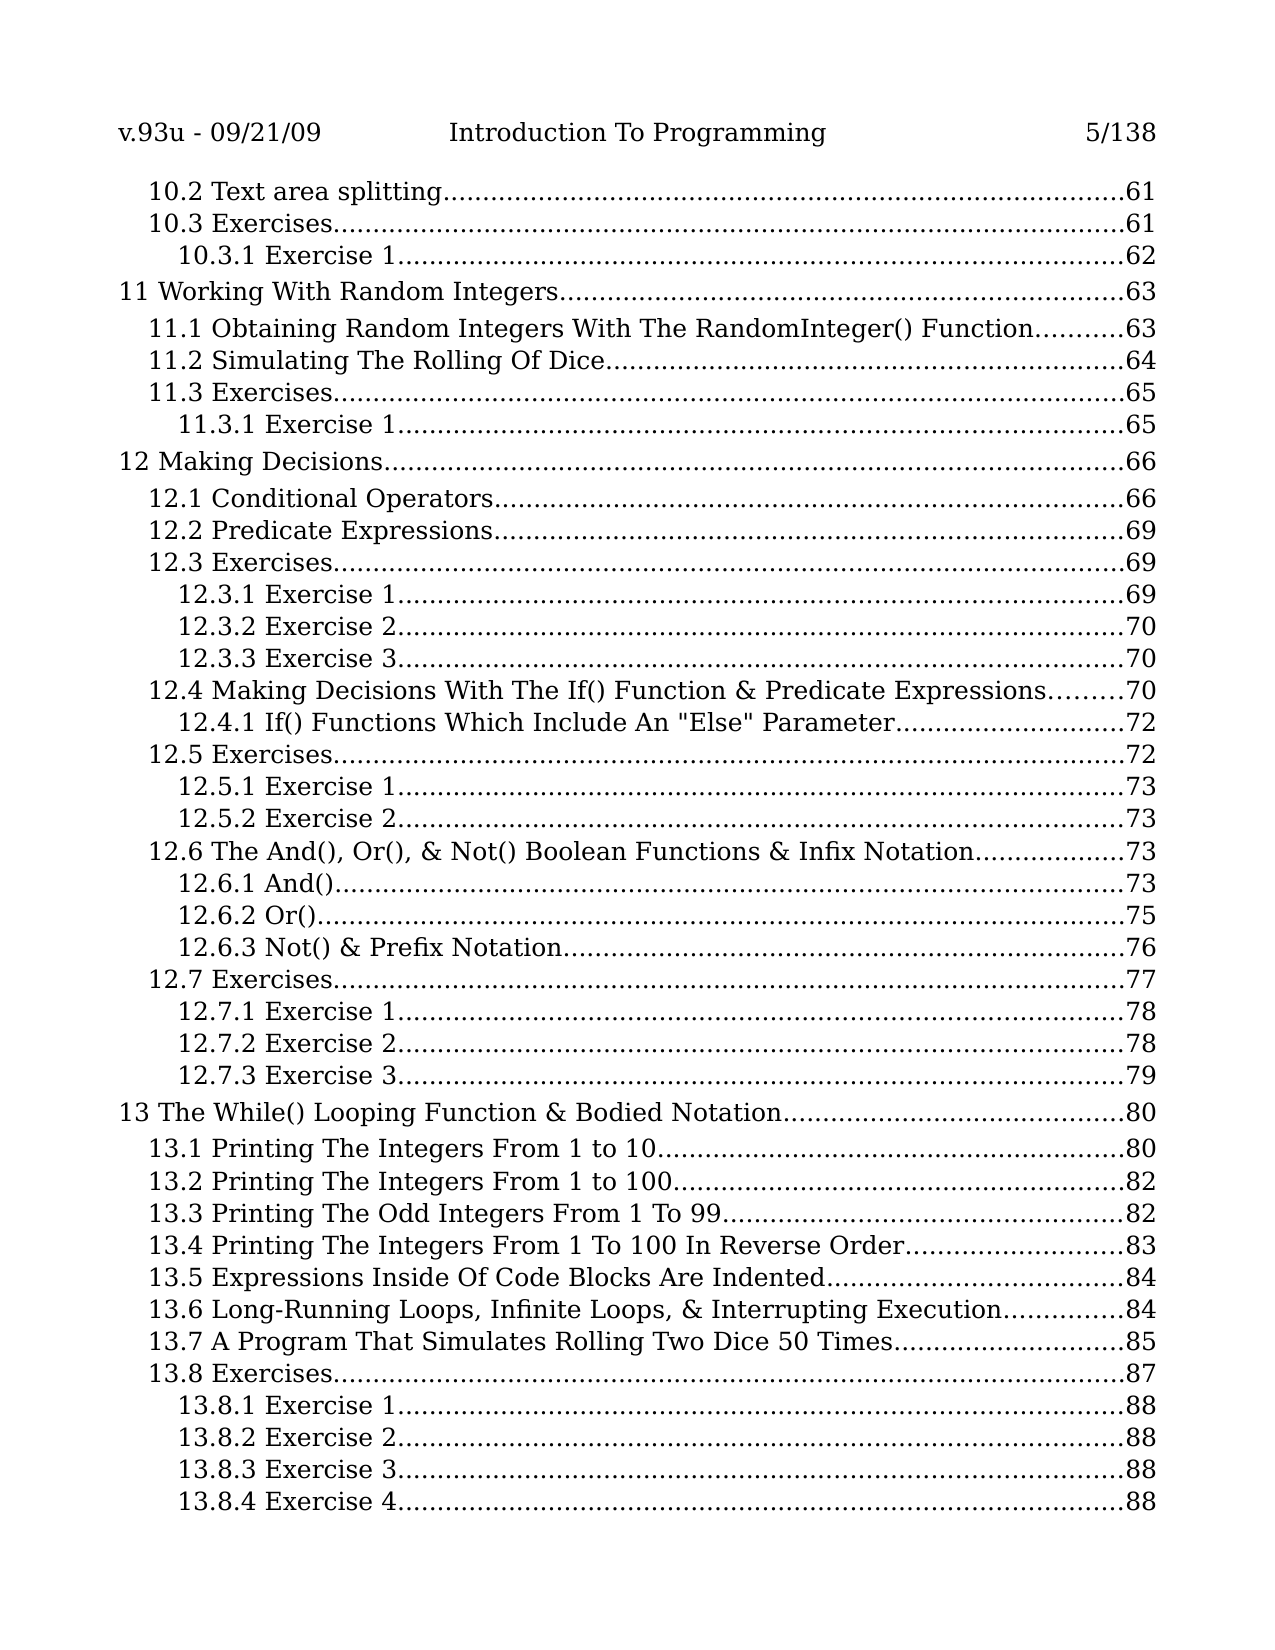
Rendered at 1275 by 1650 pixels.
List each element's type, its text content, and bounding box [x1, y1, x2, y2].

text 12.3.1 Exercise 1 69 [177, 580, 1157, 609]
text 13.8 Exercises 87 [148, 1359, 1157, 1388]
text 12.6.3 Not() & Prefix Notation 76 [177, 933, 1157, 962]
text 13.5 Expressions Inside Of Code Blocks Are Indented 84 [148, 1263, 1157, 1292]
text 12.3.2 Exercise 2 70 [177, 612, 1157, 641]
text 10.2 Text area splitting 61 [148, 177, 1157, 206]
text 11.1 Obtaining Random Integers With The RandomInteger() Function 63 [148, 314, 1157, 343]
text 12.6.1 And() 73 [177, 869, 1157, 898]
text 11.3.1 Exercise 1 65 [177, 411, 1157, 440]
text 13.7 A Program That Simulates Rolling Two Dice 50 Times 85 [148, 1327, 1157, 1356]
text 12.1 Conditional Operators 66 [148, 484, 1157, 513]
text 12.5.1 Exercise 1 73 [177, 773, 1157, 802]
text 11.2 Simulating The Rolling Of Dice 64 [148, 346, 1157, 376]
text 12.4 Making Decisions With The If() Function & Predicate Expressions 70 [148, 676, 1157, 706]
text 12.7.2 Exercise 2 78 [177, 1029, 1157, 1058]
text 13.1 Printing The Integers From 1 to 10 80 [148, 1135, 1157, 1164]
text 13.8.4 Exercise 4 88 [177, 1488, 1157, 1517]
text 10.3.1 Exercise 1 62 [177, 241, 1157, 270]
text 13.8.1 Exercise 1 88 [177, 1391, 1157, 1421]
text 12 Making Decisions 66 [118, 447, 1157, 476]
text 11 Working With Random Integers 63 [118, 278, 1157, 307]
text 12.5 Exercises 72 [148, 741, 1157, 770]
text 12.5.2 Exercise 2 73 [177, 805, 1157, 834]
text 11.3 Exercises 65 [148, 378, 1157, 408]
text 12.7.3 Exercise 3 79 [177, 1061, 1157, 1091]
text 13.2 Printing The Integers From 1 to 100 82 [148, 1167, 1157, 1196]
text 13.3 Printing The Odd Integers From 1 To 99 82 [148, 1199, 1157, 1228]
text 12.6 The And(), Or(), & Not() Boolean Functions & Infix Notation 73 [148, 837, 1157, 866]
text 12.6.2 Or() 75 [177, 901, 1157, 930]
text 10.3 Exercises 61 [148, 209, 1157, 238]
text 13.4 Printing The Integers From 1 To 100 In Reverse Order 83 [148, 1231, 1157, 1260]
text 13.6 Long-Running Loops, Infinite Loops, & Interrupting Execution 84 [148, 1295, 1157, 1324]
text 12.7 Exercises 77 [148, 965, 1157, 994]
text 13.8.3 Exercise 3 88 [177, 1456, 1157, 1485]
text 12.7.1 Exercise 1 78 [177, 997, 1157, 1026]
text 13 The While() Looping Function & Bodied Notation 80 [118, 1098, 1157, 1127]
text 12.3.3 Exercise 3 70 [177, 644, 1157, 673]
text 12.4.1 If() Functions Which Include An "Else" Parameter 72 [177, 708, 1157, 738]
text 12.3 Exercises 69 [148, 548, 1157, 577]
text 12.2 Predicate Expressions 69 [148, 516, 1157, 545]
text 13.8.2 Exercise 2 88 [177, 1423, 1157, 1453]
